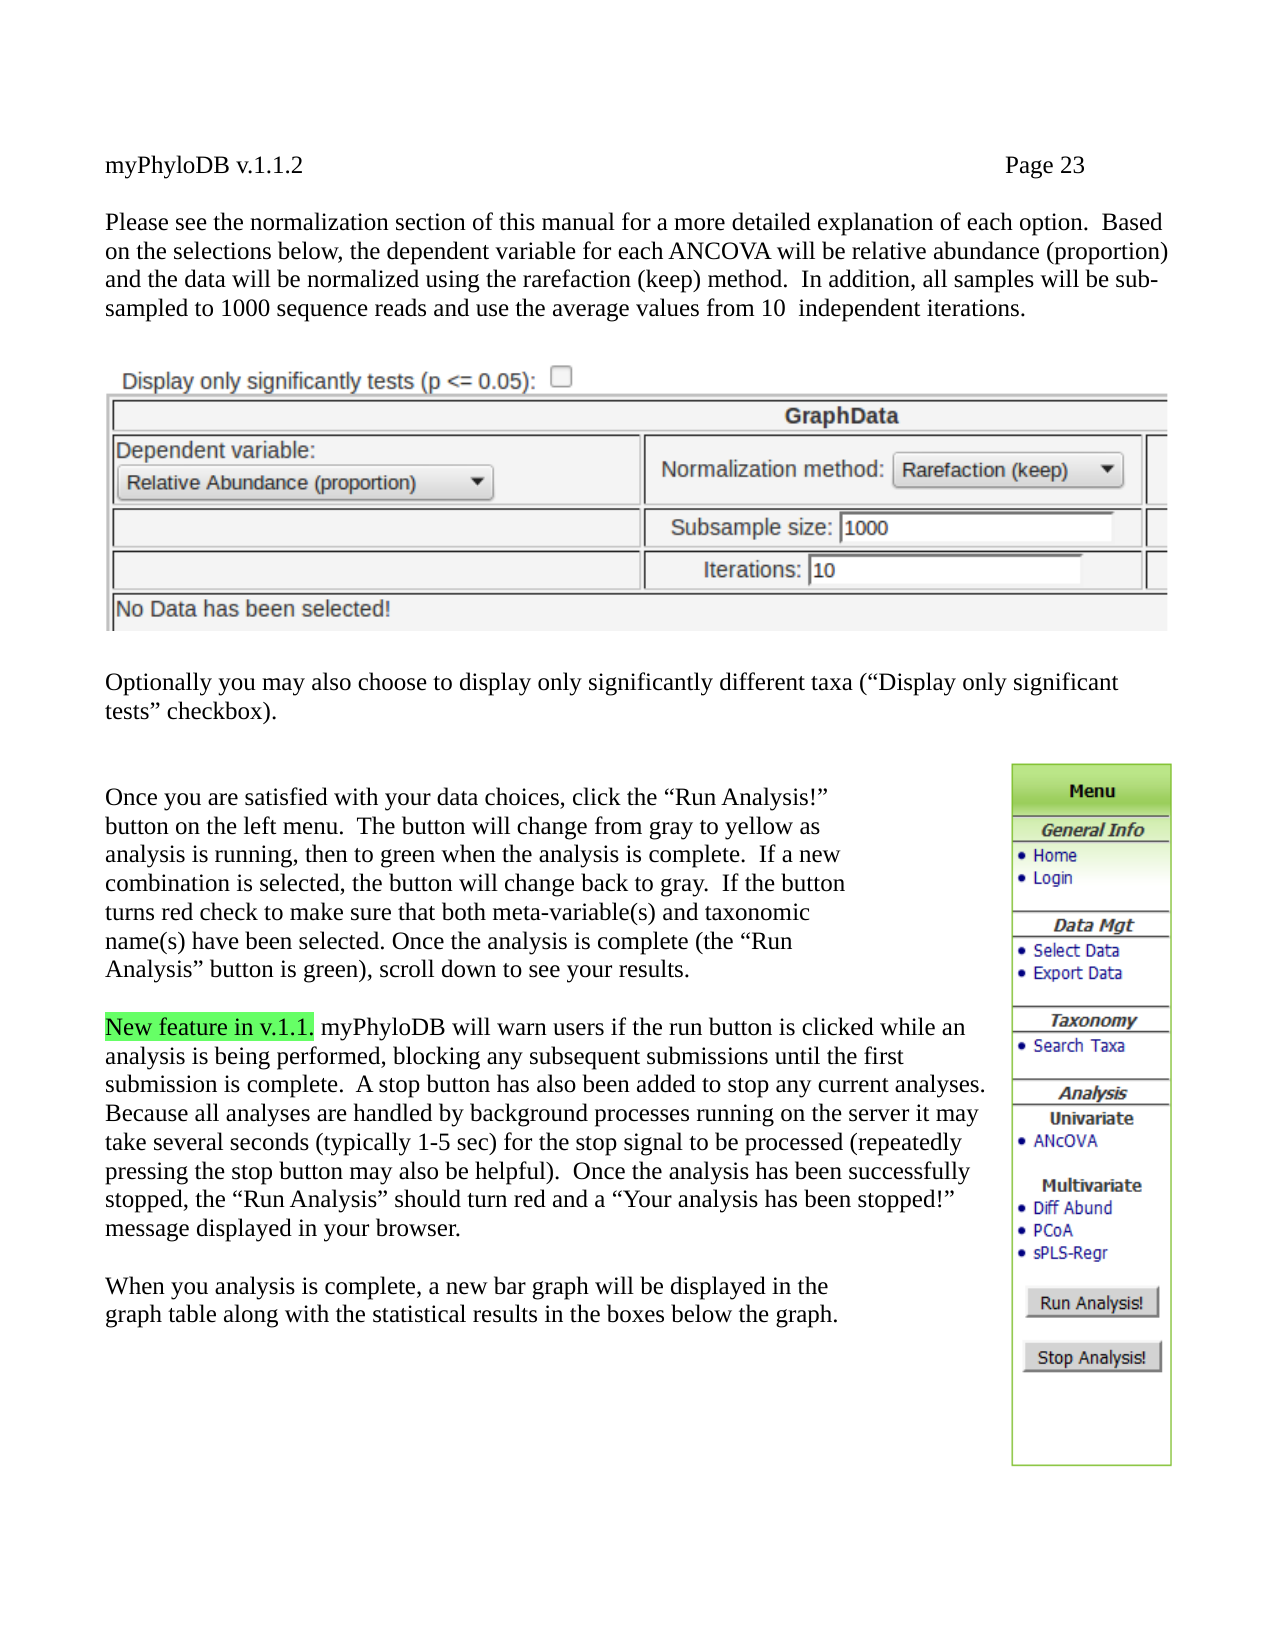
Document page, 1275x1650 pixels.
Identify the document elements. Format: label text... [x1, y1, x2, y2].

picture [105, 350, 1168, 631]
text Once you are satisfied with your data choices, click the “Run Analysis!” button on the left menu. The button will change from gray to yellow as analysis is running, then to green when the analysis is complete. If a new combination is selected, the button will change back to gray. If the button turns red check to make sure that both meta-variable(s) and taxonomic name(s) have been selected. Once the analysis is complete (the “Run Analysis” button is green), scroll down to see your results. [105, 782, 886, 983]
picture [1009, 761, 1175, 1469]
text Optionally you may also choose to display only significantly different taxa (“Display only significant tests” checkbox). [105, 667, 1170, 724]
text When you analysis is complete, a new bar graph will be displayed in the graph table along with the statistical results in the boxes below the graph. [105, 1271, 886, 1328]
text Please see the normalization section of this manual for a more detailed explanation of each option. Based on the selections below, the dependent variable for each ANCOVA will be relative abundance (proportion) and the data will be normalized using the rarefaction (keep) method. In addition, all samples will be sub-sampled to 1000 sequence reads and use the average values from 10 independent iterations. [105, 207, 1170, 322]
text New feature in v.1.1. myPhyloDB will warn users if the run button is clicked while an analysis is being performed, blocking any subsequent submissions until the first submission is complete. A stop button has also been added to stop any current analyses. Because all analyses are handled by background processes running on the server it may take several seconds (typically 1-5 sec) for the stop signal to be processed (repeatedly pressing the stop button may also be helpful). Once the analysis has been successfully stopped, the “Run Analysis” should turn red and a “Your analysis has been stopped!” message displayed in your browser. [105, 1012, 1009, 1242]
